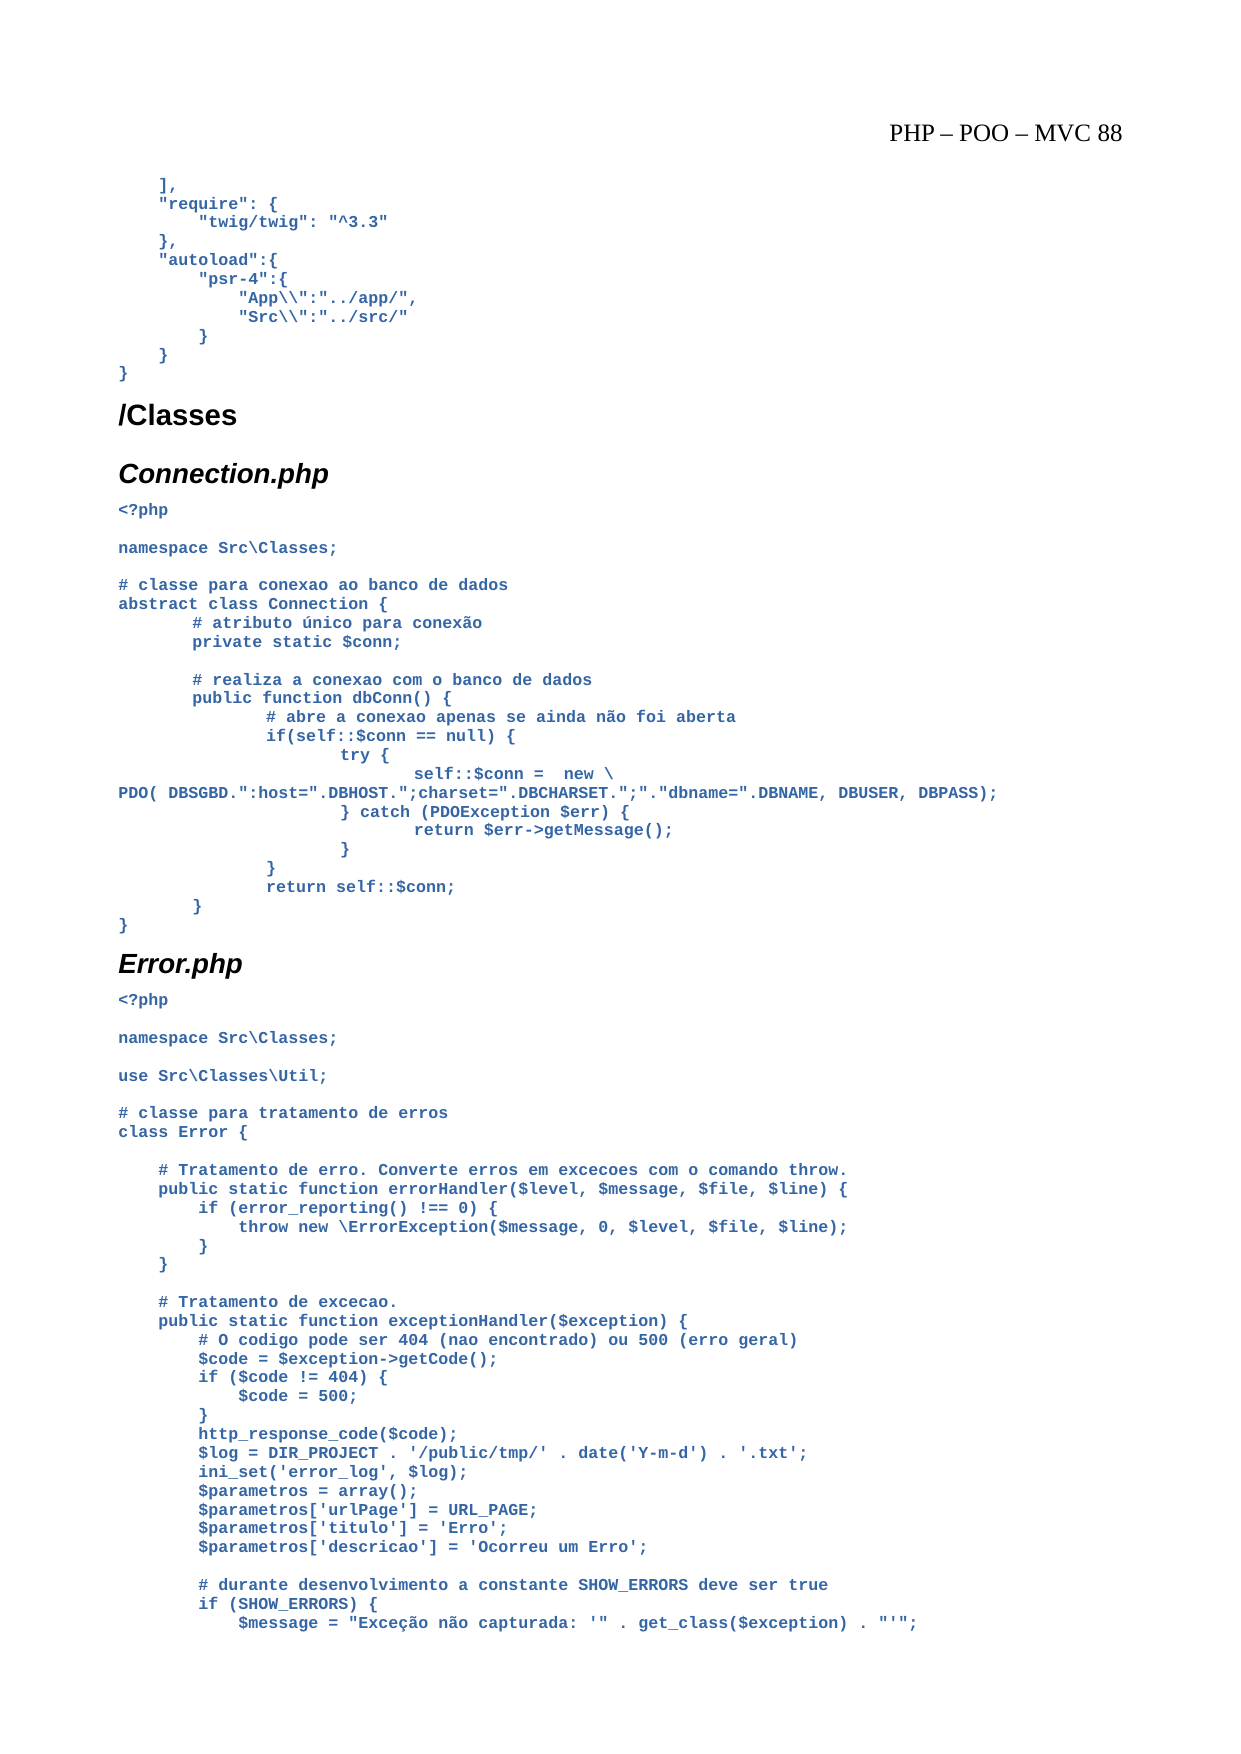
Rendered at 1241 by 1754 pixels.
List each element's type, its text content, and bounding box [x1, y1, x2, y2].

text <?php [118, 501, 1122, 520]
text namespace Src\Classes; [118, 539, 1122, 558]
text } [118, 1237, 1122, 1256]
text # O codigo pode ser 404 (nao encontrado) ou 500 (erro geral) [118, 1331, 1122, 1350]
text self::$conn = new \PDO( DBSGBD.":host=".DBHOST.";charset=".DBCHARSET.";"."dbname=".DBNAME, DBUSER, DBPASS); [118, 765, 1122, 803]
text <?php [118, 992, 1122, 1011]
text ini_set('error_log', $log); [118, 1463, 1122, 1482]
text }, [118, 233, 1122, 252]
text } [118, 916, 1122, 935]
text if ($code != 404) { [118, 1369, 1122, 1388]
text $message = "Exceção não capturada: '" . get_class($exception) . "'"; [118, 1614, 1122, 1633]
text # atributo único para conexão [118, 614, 1122, 633]
text throw new \ErrorException($message, 0, $level, $file, $line); [118, 1218, 1122, 1237]
text $code = $exception->getCode(); [118, 1350, 1122, 1369]
text "autoload":{ [118, 252, 1122, 271]
subtitle /Classes [118, 398, 1122, 432]
text # classe para tratamento de erros [118, 1105, 1122, 1124]
text return $err->getMessage(); [118, 822, 1122, 841]
text } [118, 841, 1122, 860]
text public static function errorHandler($level, $message, $file, $line) { [118, 1181, 1122, 1199]
text if(self::$conn == null) { [118, 728, 1122, 747]
text use Src\Classes\Util; [118, 1067, 1122, 1086]
text $code = 500; [118, 1388, 1122, 1407]
text "App\\":"../app/", [118, 289, 1122, 308]
text # realiza a conexao com o banco de dados [118, 671, 1122, 690]
text # classe para conexao ao banco de dados [118, 577, 1122, 596]
text # durante desenvolvimento a constante SHOW_ERRORS deve ser true [118, 1576, 1122, 1595]
text "require": { [118, 195, 1122, 214]
text namespace Src\Classes; [118, 1030, 1122, 1048]
text $parametros['urlPage'] = URL_PAGE; [118, 1501, 1122, 1520]
text $parametros['titulo'] = 'Erro'; [118, 1520, 1122, 1539]
text "psr-4":{ [118, 271, 1122, 289]
text if (SHOW_ERRORS) { [118, 1595, 1122, 1614]
text } [118, 346, 1122, 365]
text public static function exceptionHandler($exception) { [118, 1312, 1122, 1331]
text } [118, 327, 1122, 346]
text } catch (PDOException $err) { [118, 803, 1122, 822]
text try { [118, 747, 1122, 765]
text # abre a conexao apenas se ainda não foi aberta [118, 709, 1122, 728]
subtitle Error.php [118, 948, 1122, 979]
text if (error_reporting() !== 0) { [118, 1199, 1122, 1218]
text $log = DIR_PROJECT . '/public/tmp/' . date('Y-m-d') . '.txt'; [118, 1444, 1122, 1463]
text ], [118, 176, 1122, 195]
text $parametros = array(); [118, 1482, 1122, 1501]
text $parametros['descricao'] = 'Ocorreu um Erro'; [118, 1539, 1122, 1558]
text return self::$conn; [118, 878, 1122, 897]
text "twig/twig": "^3.3" [118, 214, 1122, 233]
text # Tratamento de excecao. [118, 1294, 1122, 1312]
text http_response_code($code); [118, 1426, 1122, 1444]
text public function dbConn() { [118, 690, 1122, 709]
text } [118, 860, 1122, 878]
text } [118, 1256, 1122, 1275]
text } [118, 365, 1122, 384]
text class Error { [118, 1124, 1122, 1143]
text private static $conn; [118, 633, 1122, 652]
subtitle Connection.php [118, 457, 1122, 489]
text "Src\\":"../src/" [118, 308, 1122, 327]
text # Tratamento de erro. Converte erros em excecoes com o comando throw. [118, 1162, 1122, 1181]
text } [118, 1407, 1122, 1426]
text abstract class Connection { [118, 596, 1122, 614]
text } [118, 897, 1122, 916]
